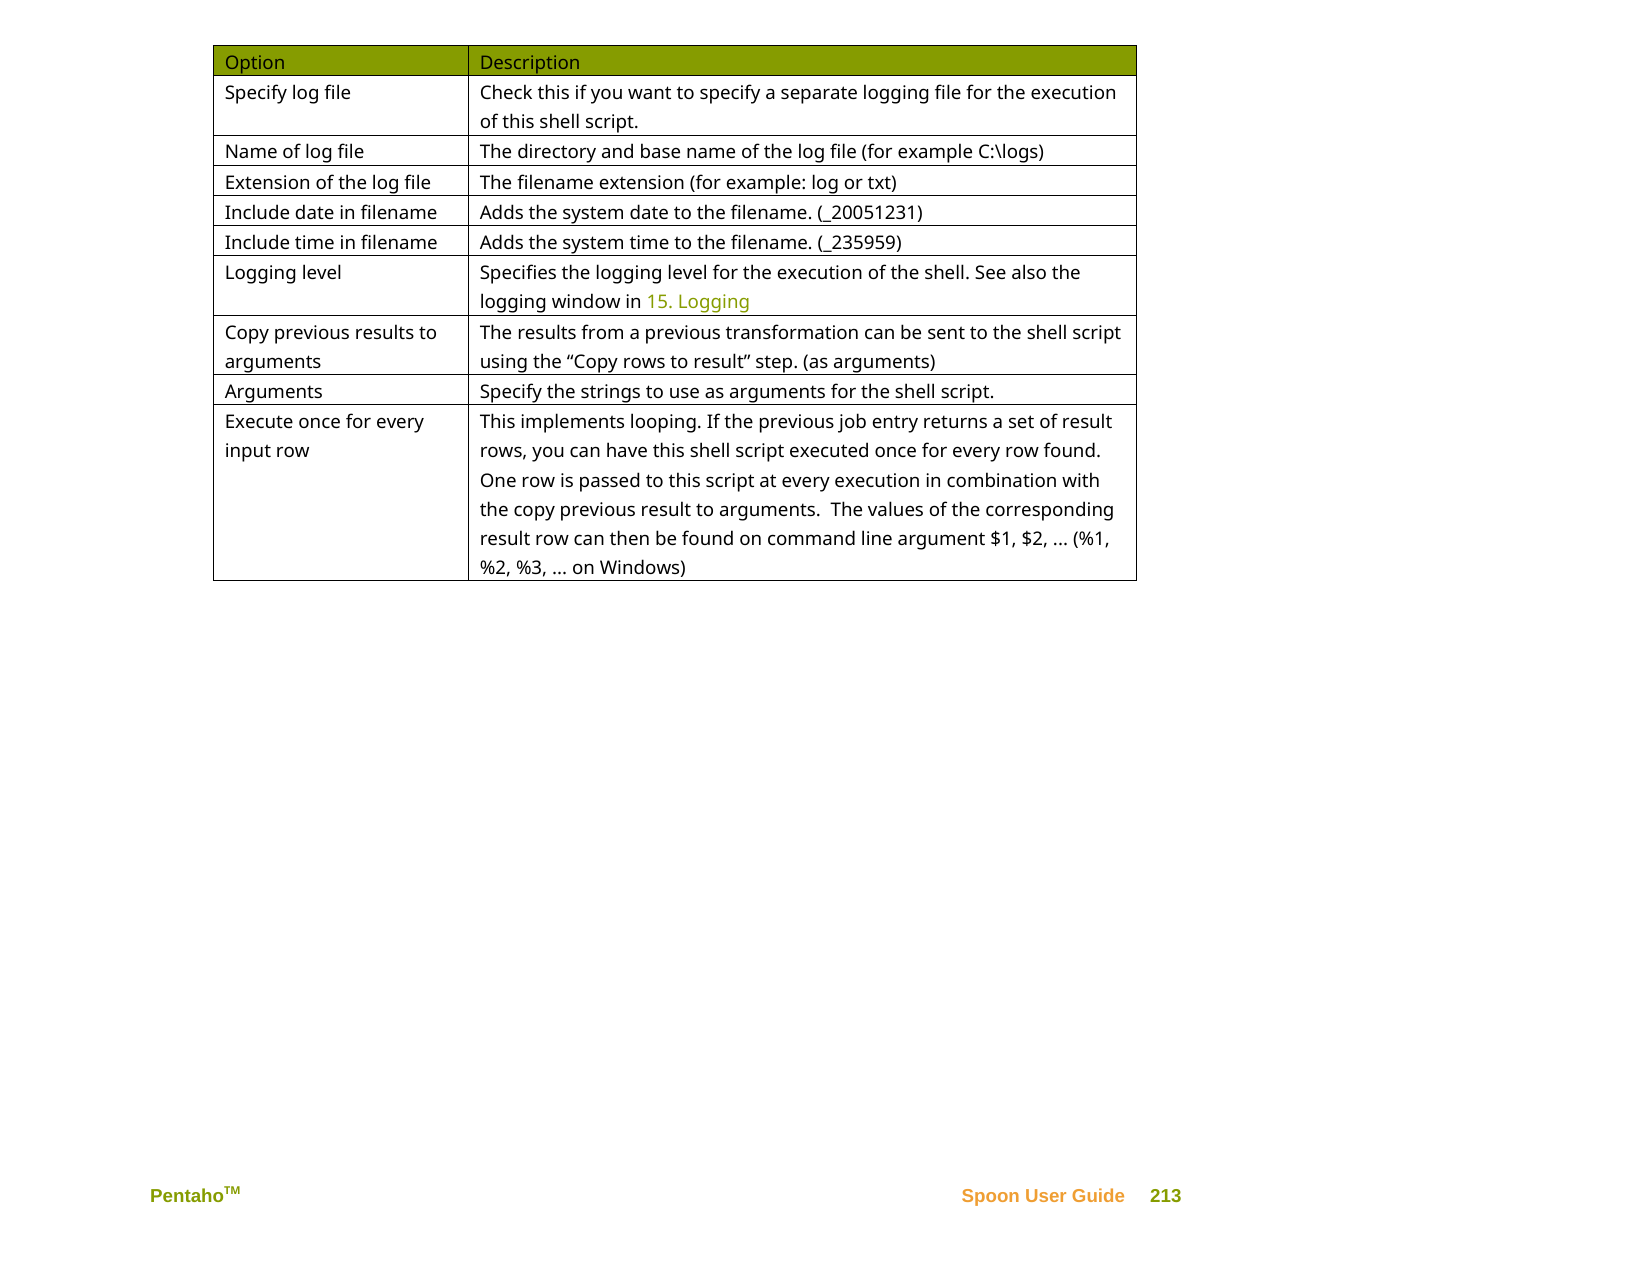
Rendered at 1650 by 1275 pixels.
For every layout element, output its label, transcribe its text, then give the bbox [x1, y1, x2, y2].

table_cell Extension of the log file [214, 166, 468, 195]
table_cell Include date in filename [214, 196, 468, 225]
table_cell Check this if you want to specify a separate logging file for the execution of this shell script. [469, 76, 1136, 134]
table_header Option [214, 46, 468, 75]
table_cell The directory and base name of the log file (for example C:\logs) [469, 136, 1136, 165]
table_cell Logging level [214, 256, 468, 315]
table_cell Specifies the logging level for the execution of the shell. See also the logging window in 15. Logging [469, 256, 1136, 315]
table_cell Adds the system time to the filename. (_235959) [469, 226, 1136, 255]
table_cell Include time in filename [214, 226, 468, 255]
table_cell Specify log file [214, 76, 468, 134]
table_cell Adds the system date to the filename. (_20051231) [469, 196, 1136, 225]
table_cell The results from a previous transformation can be sent to the shell script using the “Copy rows to result” step. (as arguments) [469, 316, 1136, 374]
table_header Description [469, 46, 1136, 75]
table_cell Arguments [214, 375, 468, 404]
table_cell Execute once for every input row [214, 405, 468, 580]
table_cell Name of log file [214, 136, 468, 165]
table_cell This implements looping. If the previous job entry returns a set of result rows, you can have this shell script executed once for every row found. One row is passed to this script at every execution in combination with the copy previous result to arguments. The values of the corresponding result row can then be found on command line argument $1, $2, ... (%1, %2, %3, ... on Windows) [469, 405, 1136, 580]
table_cell Specify the strings to use as arguments for the shell script. [469, 375, 1136, 404]
table_cell The filename extension (for example: log or txt) [469, 166, 1136, 195]
table_cell Copy previous results to arguments [214, 316, 468, 374]
